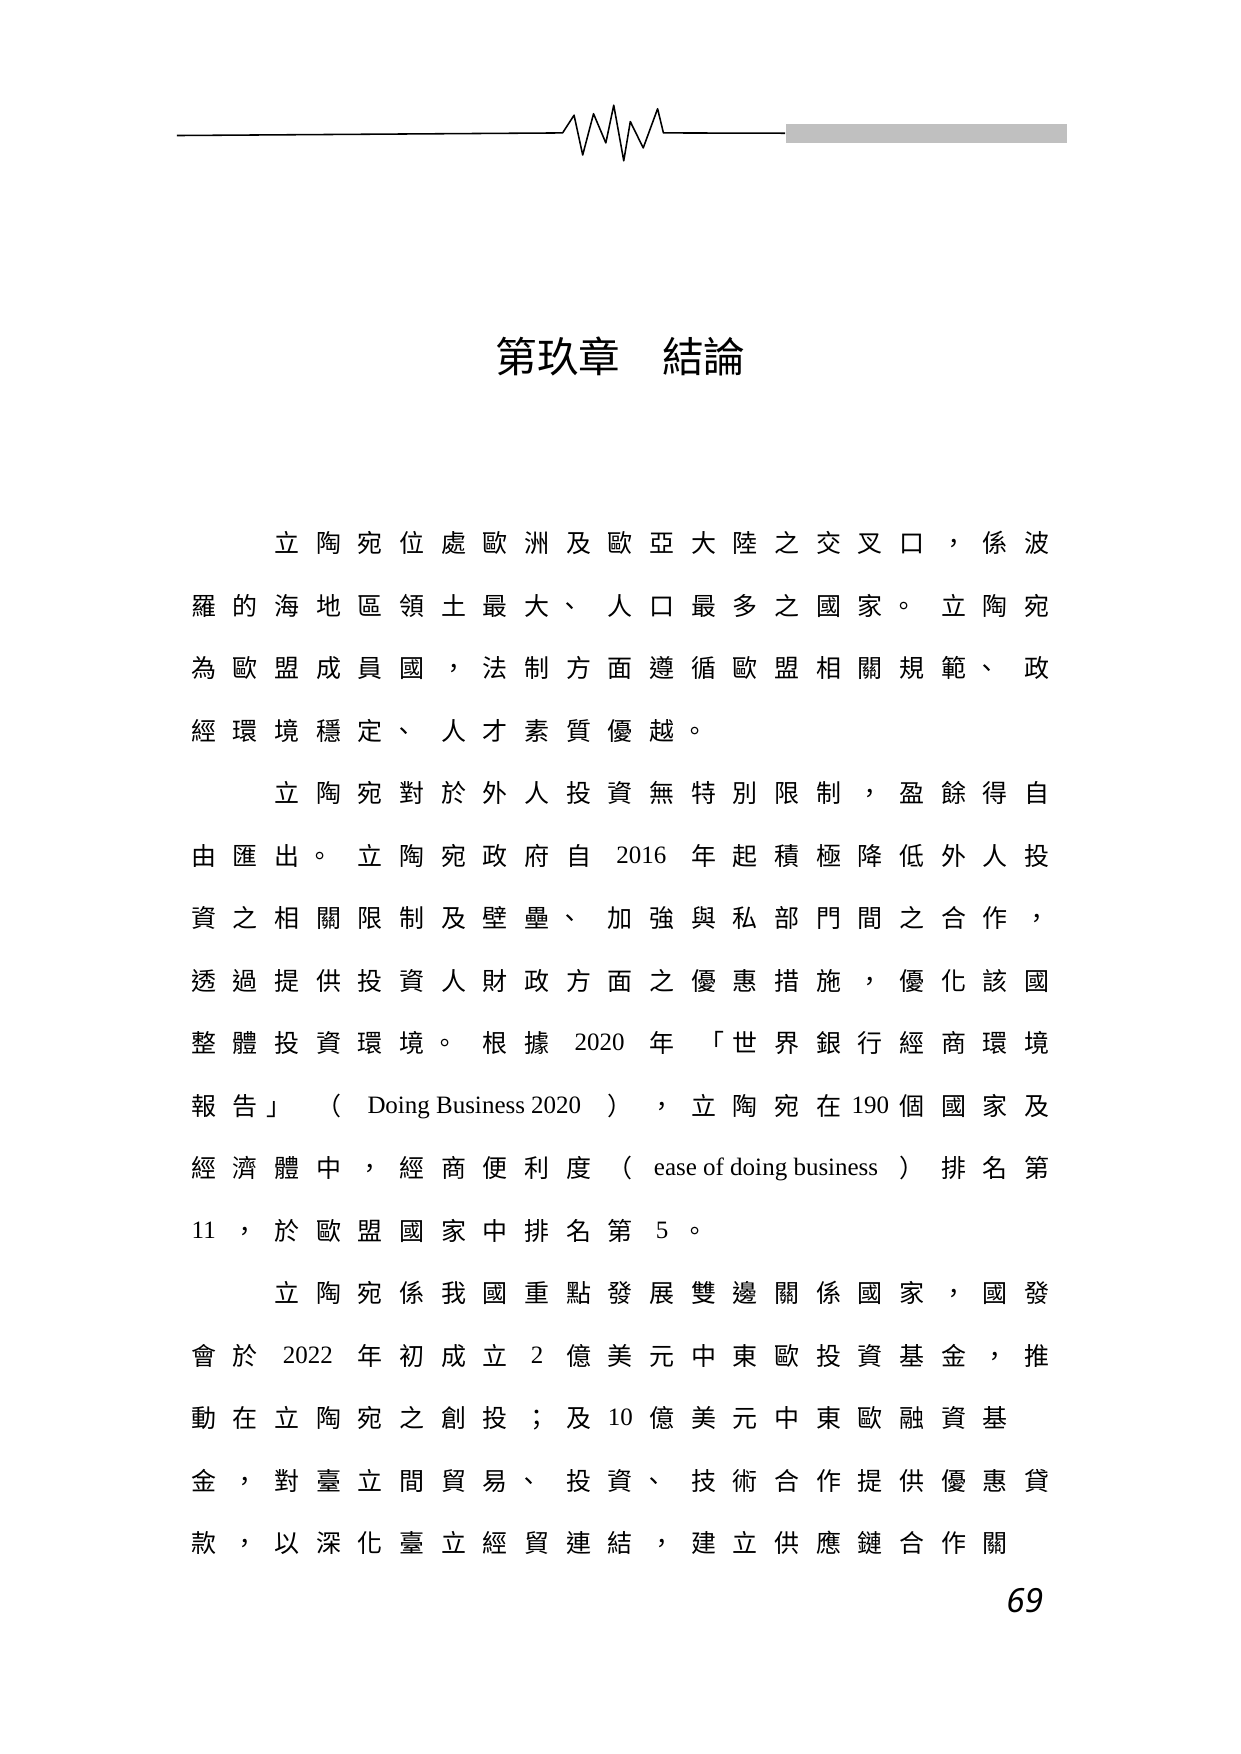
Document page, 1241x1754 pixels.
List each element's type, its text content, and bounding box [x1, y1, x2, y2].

text 立陶宛對於外人投資無特別限制，盈餘得自由匯出。立陶宛政府自2016年起積極降低外人投資之相關限制及壁壘、加強與私部門間之合作，透過提供投資人財政方面之優惠措施，優化該國整體投資環境。根據2020年「世界銀行經商環境報告」（Doing Business 2020），立陶宛在190個國家及經濟體中，經商便利度（ease of doing business）排名第11，於歐盟國家中排名第5。 [183, 750, 1058, 1250]
text 立陶宛係我國重點發展雙邊關係國家，國發會於2022年初成立2億美元中東歐投資基金，推動在立陶宛之創投；及10億美元中東歐融資基金，對臺立間貿易、投資、技術合作提供優惠貸款，以深化臺立經貿連結，建立供應鏈合作關 [183, 1250, 1058, 1563]
text 第玖章 結論 [183, 313, 1058, 375]
text 立陶宛位處歐洲及歐亞大陸之交叉口，係波羅的海地區領土最大、人口最多之國家。立陶宛為歐盟成員國，法制方面遵循歐盟相關規範、政經環境穩定、人才素質優越。 [183, 500, 1058, 750]
